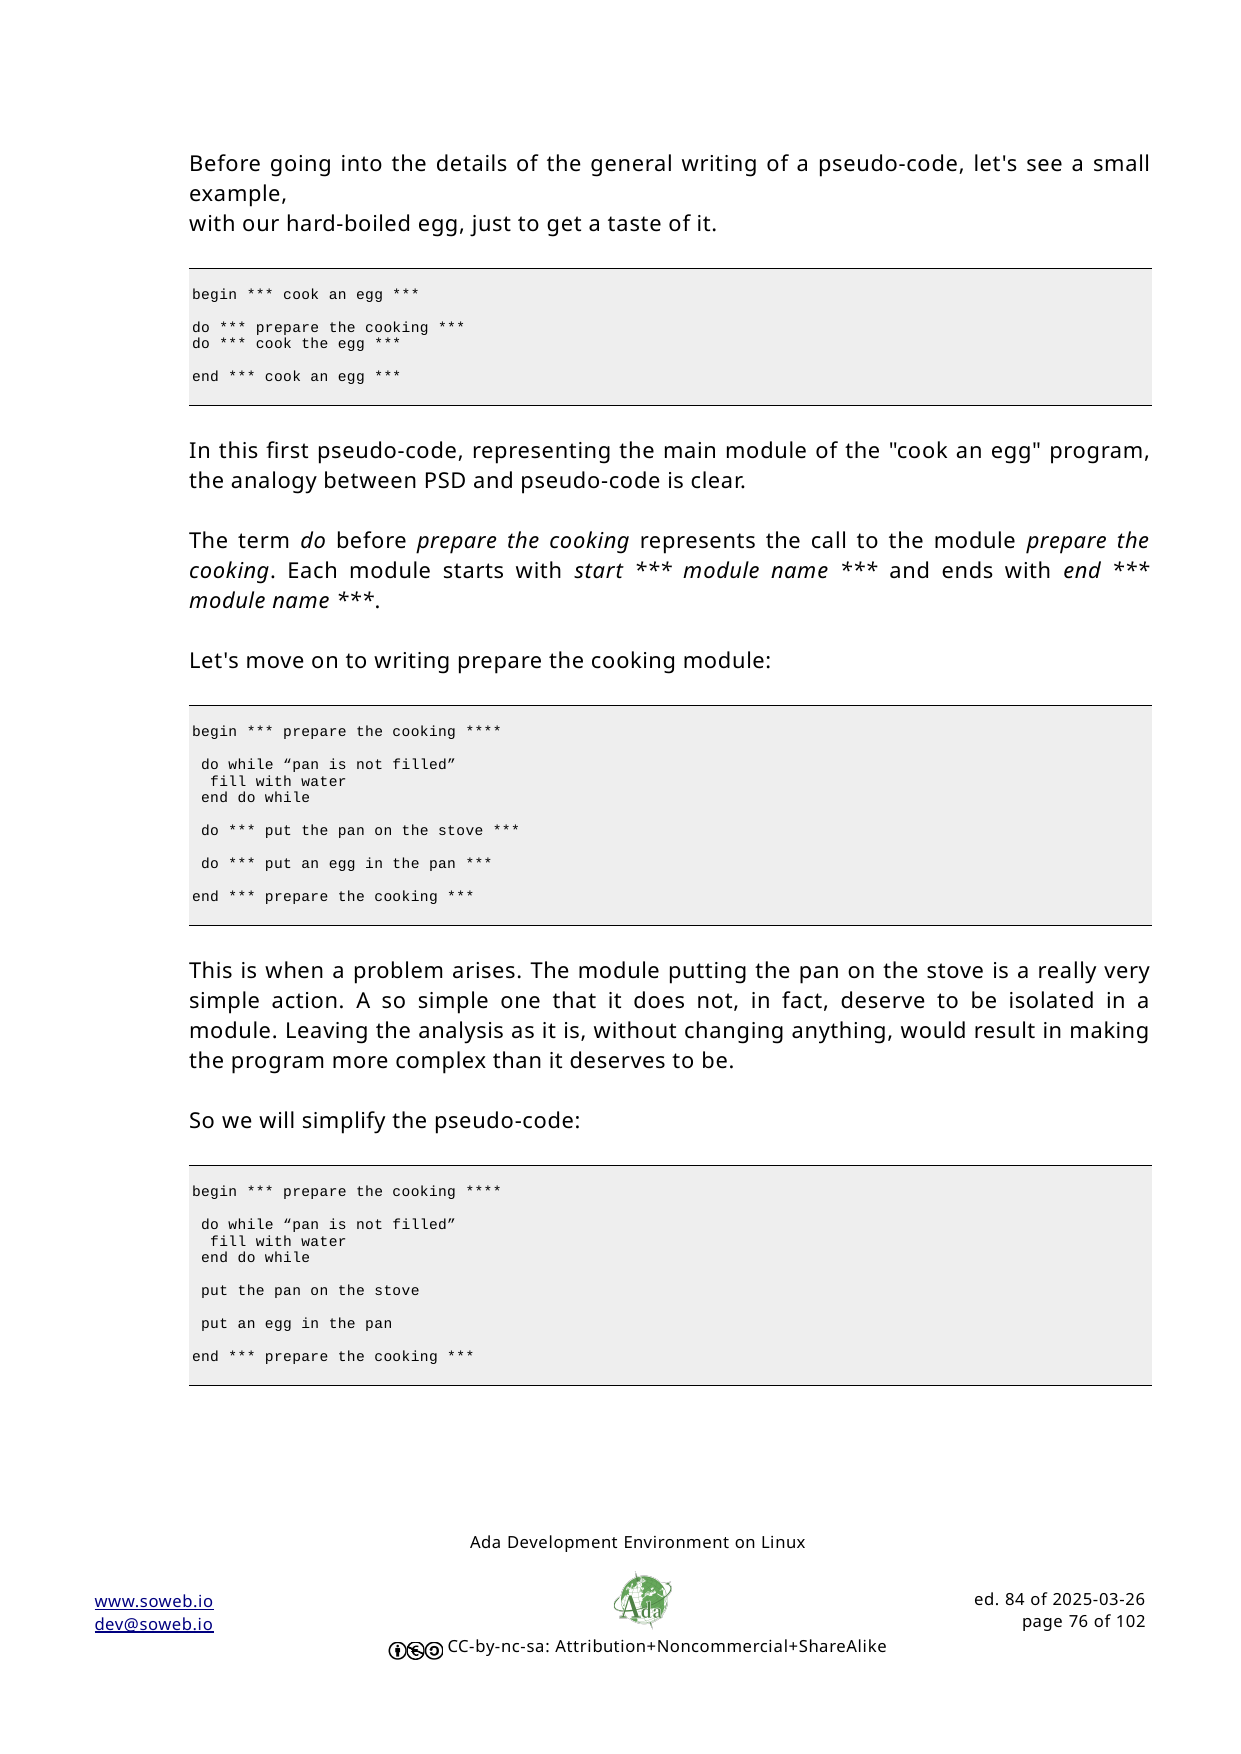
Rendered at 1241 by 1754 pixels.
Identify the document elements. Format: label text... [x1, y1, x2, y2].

list do *** cook the egg *** [189, 333, 1152, 350]
list begin *** prepare the cooking **** [189, 1166, 1152, 1198]
list end *** prepare the cooking *** [189, 870, 1152, 925]
text So we will simplify the pseudo-code: [189, 1105, 1152, 1135]
list do while “pan is not filled” [189, 1198, 1152, 1231]
list do while “pan is not filled” [189, 738, 1152, 771]
list put an egg in the pan [189, 1297, 1152, 1330]
list fill with water [189, 1231, 1152, 1248]
list fill with water [189, 771, 1152, 788]
text This is when a problem arises. The module putting the pan on the stove is a really very simple action. A so simple one that it does not, in fact, deserve to be isolated in a module. Leaving the analysis as it is, without changing anything, would result in making the program more complex than it deserves to be. [189, 955, 1152, 1075]
list end *** cook an egg *** [189, 350, 1152, 405]
text The term do before prepare the cooking represents the call to the module prepare the cooking. Each module starts with start *** module name *** and ends with end *** module name ***. [189, 525, 1152, 615]
list begin *** cook an egg *** [189, 269, 1152, 301]
list do *** put an egg in the pan *** [189, 837, 1152, 870]
picture [388, 1642, 443, 1660]
list put the pan on the stove [189, 1281, 1152, 1297]
list end do while [189, 788, 1152, 804]
text Before going into the details of the general writing of a pseudo-code, let's see a small example, [189, 148, 1152, 208]
list end *** prepare the cooking *** [189, 1330, 1152, 1385]
list begin *** prepare the cooking **** [189, 706, 1152, 738]
text In this first pseudo-code, representing the main module of the "cook an egg" program, the analogy between PSD and pseudo-code is clear. [189, 435, 1152, 495]
list do *** put the pan on the stove *** [189, 821, 1152, 837]
list end do while [189, 1248, 1152, 1264]
text Let's move on to writing prepare the cooking module: [189, 645, 1152, 675]
picture [613, 1571, 672, 1630]
text with our hard-boiled egg, just to get a taste of it. [189, 208, 1152, 238]
list do *** prepare the cooking *** [189, 301, 1152, 333]
